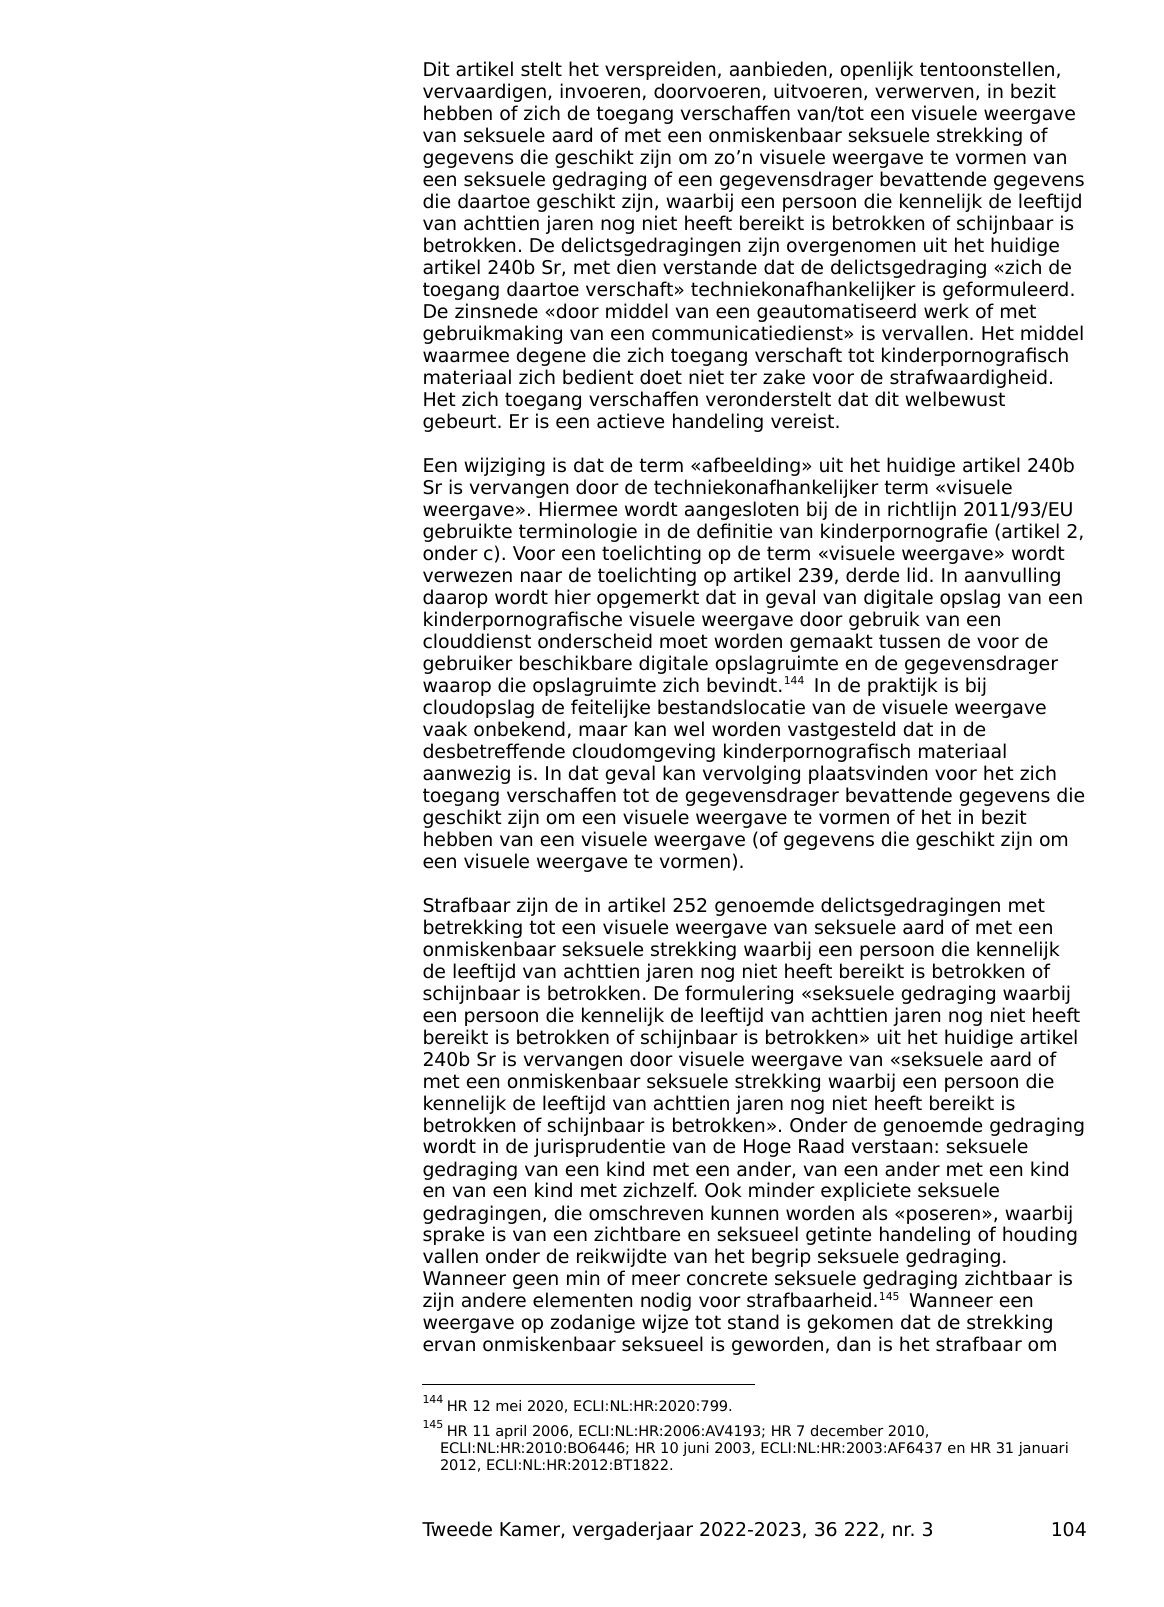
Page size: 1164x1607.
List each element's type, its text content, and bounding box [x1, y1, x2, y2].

text Strafbaar zijn de in artikel 252 genoemde delictsgedragingen met betrekking tot een visuele weergave van seksuele aard of met een onmiskenbaar seksuele strekking waarbij een persoon die kennelijk de leeftijd van achttien jaren nog niet heeft bereikt is betrokken of schijnbaar is betrokken. De formulering «seksuele gedraging waarbij een persoon die kennelijk de leeftijd van achttien jaren nog niet heeft bereikt is betrokken of schijnbaar is betrokken» uit het huidige artikel 240b Sr is vervangen door visuele weergave van «seksuele aard of met een onmiskenbaar seksuele strekking waarbij een persoon die kennelijk de leeftijd van achttien jaren nog niet heeft bereikt is betrokken of schijnbaar is betrokken». Onder de genoemde gedraging wordt in de jurisprudentie van de Hoge Raad verstaan: seksuele gedraging van een kind met een ander, van een ander met een kind en van een kind met zichzelf. Ook minder expliciete seksuele gedragingen, die omschreven kunnen worden als «poseren», waarbij sprake is van een zichtbare en seksueel getinte handeling of houding vallen onder de reikwijdte van het begrip seksuele gedraging. Wanneer geen min of meer concrete seksuele gedraging zichtbaar is zijn andere elementen nodig voor strafbaarheid. Wanneer een weergave op zodanige wijze tot stand is gekomen dat de strekking ervan onmiskenbaar seksueel is geworden, dan is het strafbaar om [422, 895, 1087, 1356]
text HR 12 mei 2020, ECLI:NL:HR:2020:799. [422, 1393, 1087, 1416]
text Dit artikel stelt het verspreiden, aanbieden, openlijk tentoonstellen, vervaardigen, invoeren, doorvoeren, uitvoeren, verwerven, in bezit hebben of zich de toegang verschaffen van/tot een visuele weergave van seksuele aard of met een onmiskenbaar seksuele strekking of gegevens die geschikt zijn om zo’n visuele weergave te vormen van een seksuele gedraging of een gegevensdrager bevattende gegevens die daartoe geschikt zijn, waarbij een persoon die kennelijk de leeftijd van achttien jaren nog niet heeft bereikt is betrokken of schijnbaar is betrokken. De delictsgedragingen zijn overgenomen uit het huidige artikel 240b Sr, met dien verstande dat de delictsgedraging «zich de toegang daartoe verschaft» techniekonafhankelijker is geformuleerd. De zinsnede «door middel van een geautomatiseerd werk of met gebruikmaking van een communicatiedienst» is vervallen. Het middel waarmee degene die zich toegang verschaft tot kinderpornografisch materiaal zich bedient doet niet ter zake voor de strafwaardigheid. Het zich toegang verschaffen veronderstelt dat dit welbewust gebeurt. Er is een actieve handeling vereist. [422, 59, 1087, 433]
text HR 11 april 2006, ECLI:NL:HR:2006:AV4193; HR 7 december 2010, ECLI:NL:HR:2010:BO6446; HR 10 juni 2003, ECLI:NL:HR:2003:AF6437 en HR 31 januari 2012, ECLI:NL:HR:2012:BT1822. [422, 1418, 1087, 1474]
text Een wijziging is dat de term «afbeelding» uit het huidige artikel 240b Sr is vervangen door de techniekonafhankelijker term «visuele weergave». Hiermee wordt aangesloten bij de in richtlijn 2011/93/EU gebruikte terminologie in de definitie van kinderpornografie (artikel 2, onder c). Voor een toelichting op de term «visuele weergave» wordt verwezen naar de toelichting op artikel 239, derde lid. In aanvulling daarop wordt hier opgemerkt dat in geval van digitale opslag van een kinderpornografische visuele weergave door gebruik van een clouddienst onderscheid moet worden gemaakt tussen de voor de gebruiker beschikbare digitale opslagruimte en de gegevensdrager waarop die opslagruimte zich bevindt. In de praktijk is bij cloudopslag de feitelijke bestandslocatie van de visuele weergave vaak onbekend, maar kan wel worden vastgesteld dat in de desbetreffende cloudomgeving kinderpornografisch materiaal aanwezig is. In dat geval kan vervolging plaatsvinden voor het zich toegang verschaffen tot de gegevensdrager bevattende gegevens die geschikt zijn om een visuele weergave te vormen of het in bezit hebben van een visuele weergave (of gegevens die geschikt zijn om een visuele weergave te vormen). [422, 455, 1087, 872]
